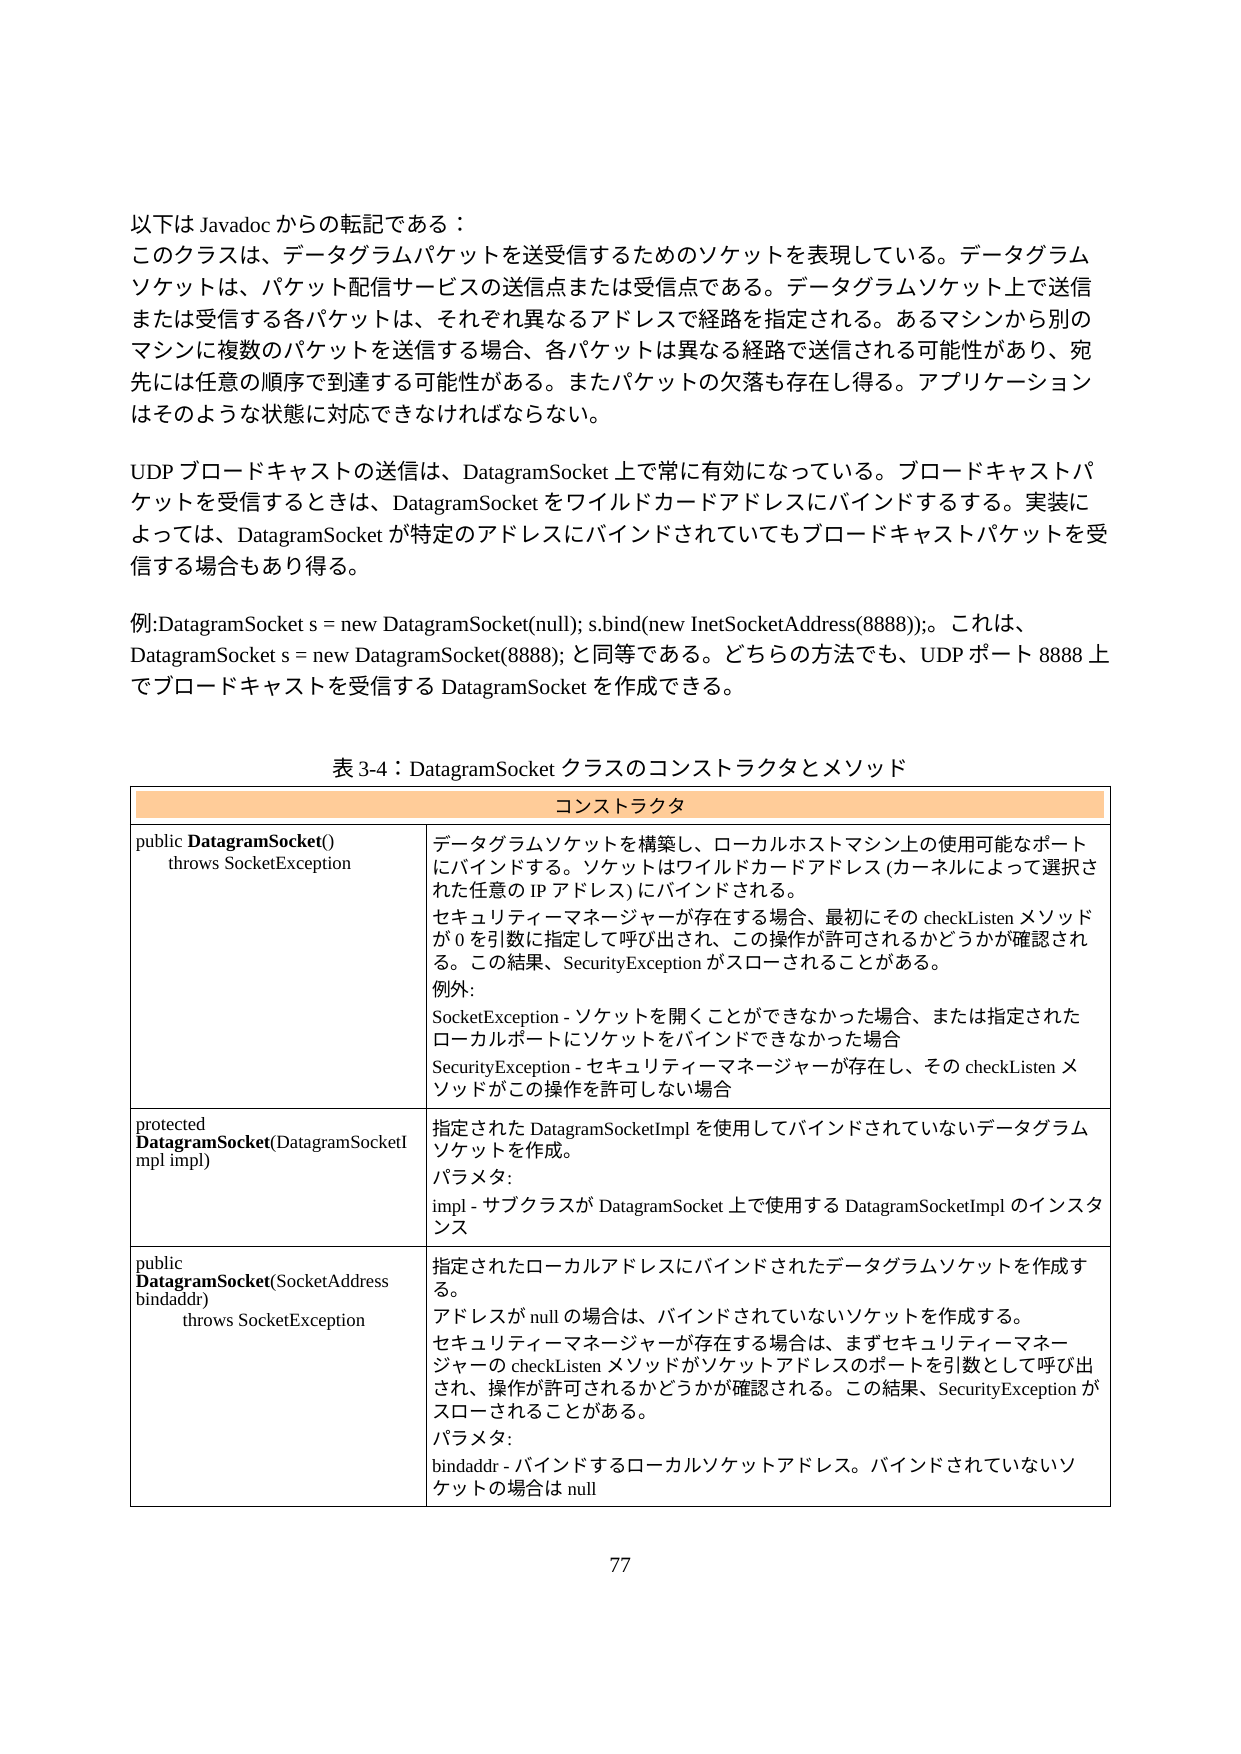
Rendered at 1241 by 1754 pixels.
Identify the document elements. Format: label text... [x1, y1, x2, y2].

table_header コンストラクタ [131, 787, 1110, 824]
table_cell public DatagramSocket(SocketAddress bindaddr) throws SocketException [131, 1247, 426, 1506]
table_cell 指定されたローカルアドレスにバインドされたデータグラムソケットを作成する。 アドレスが null の場合は、バインドされていないソケットを作成する。 セキュリティーマネージャーが存在する場合は、まずセキュリティーマネージャーの checkListen メソッドがソケットアドレスのポートを引数として呼び出され、操作が許可されるかどうかが確認される。この結果、SecurityException がスローされることがある。 パラメタ: bindaddr - バインドするローカルソケットアドレス。バインドされていないソケットの場合は null [427, 1247, 1110, 1506]
text 表3-4：DatagramSocket クラスのコンストラクタとメソッド [130, 751, 1110, 783]
table_cell public DatagramSocket() throws SocketException [131, 825, 426, 1107]
text 以下はJavadocからの転記である： [130, 207, 1110, 238]
table_cell protected DatagramSocket(DatagramSocketImpl impl) [131, 1109, 426, 1246]
table_cell 指定された DatagramSocketImpl を使用してバインドされていないデータグラムソケットを作成。 パラメタ: impl - サブクラスが DatagramSocket 上で使用する DatagramSocketImpl のインスタンス [427, 1109, 1110, 1246]
text このクラスは、データグラムパケットを送受信するためのソケットを表現している。データグラムソケットは、パケット配信サービスの送信点または受信点である。データグラムソケット上で送信または受信する各パケットは、それぞれ異なるアドレスで経路を指定される。あるマシンから別のマシンに複数のパケットを送信する場合、各パケットは異なる経路で送信される可能性があり、宛先には任意の順序で到達する可能性がある。またパケットの欠落も存在し得る。アプリケーションはそのような状態に対応できなければならない。 [130, 238, 1110, 428]
text 例:DatagramSocket s = new DatagramSocket(null); s.bind(new InetSocketAddress(8888));。これは、DatagramSocket s = new DatagramSocket(8888); と同等である。どちらの方法でも、UDP ポート 8888 上でブロードキャストを受信する DatagramSocket を作成できる。 [130, 606, 1110, 701]
text UDP ブロードキャストの送信は、DatagramSocket 上で常に有効になっている。ブロードキャストパケットを受信するときは、DatagramSocket をワイルドカードアドレスにバインドするする。実装によっては、DatagramSocket が特定のアドレスにバインドされていてもブロードキャストパケットを受信する場合もあり得る。 [130, 454, 1110, 580]
table_cell データグラムソケットを構築し、ローカルホストマシン上の使用可能なポートにバインドする。ソケットはワイルドカードアドレス (カーネルによって選択された任意の IP アドレス) にバインドされる。 セキュリティーマネージャーが存在する場合、最初にその checkListen メソッドが 0 を引数に指定して呼び出され、この操作が許可されるかどうかが確認される。この結果、SecurityException がスローされることがある。 例外: SocketException - ソケットを開くことができなかった場合、または指定されたローカルポートにソケットをバインドできなかった場合 SecurityException - セキュリティーマネージャーが存在し、その checkListen メソッドがこの操作を許可しない場合 [427, 825, 1110, 1107]
